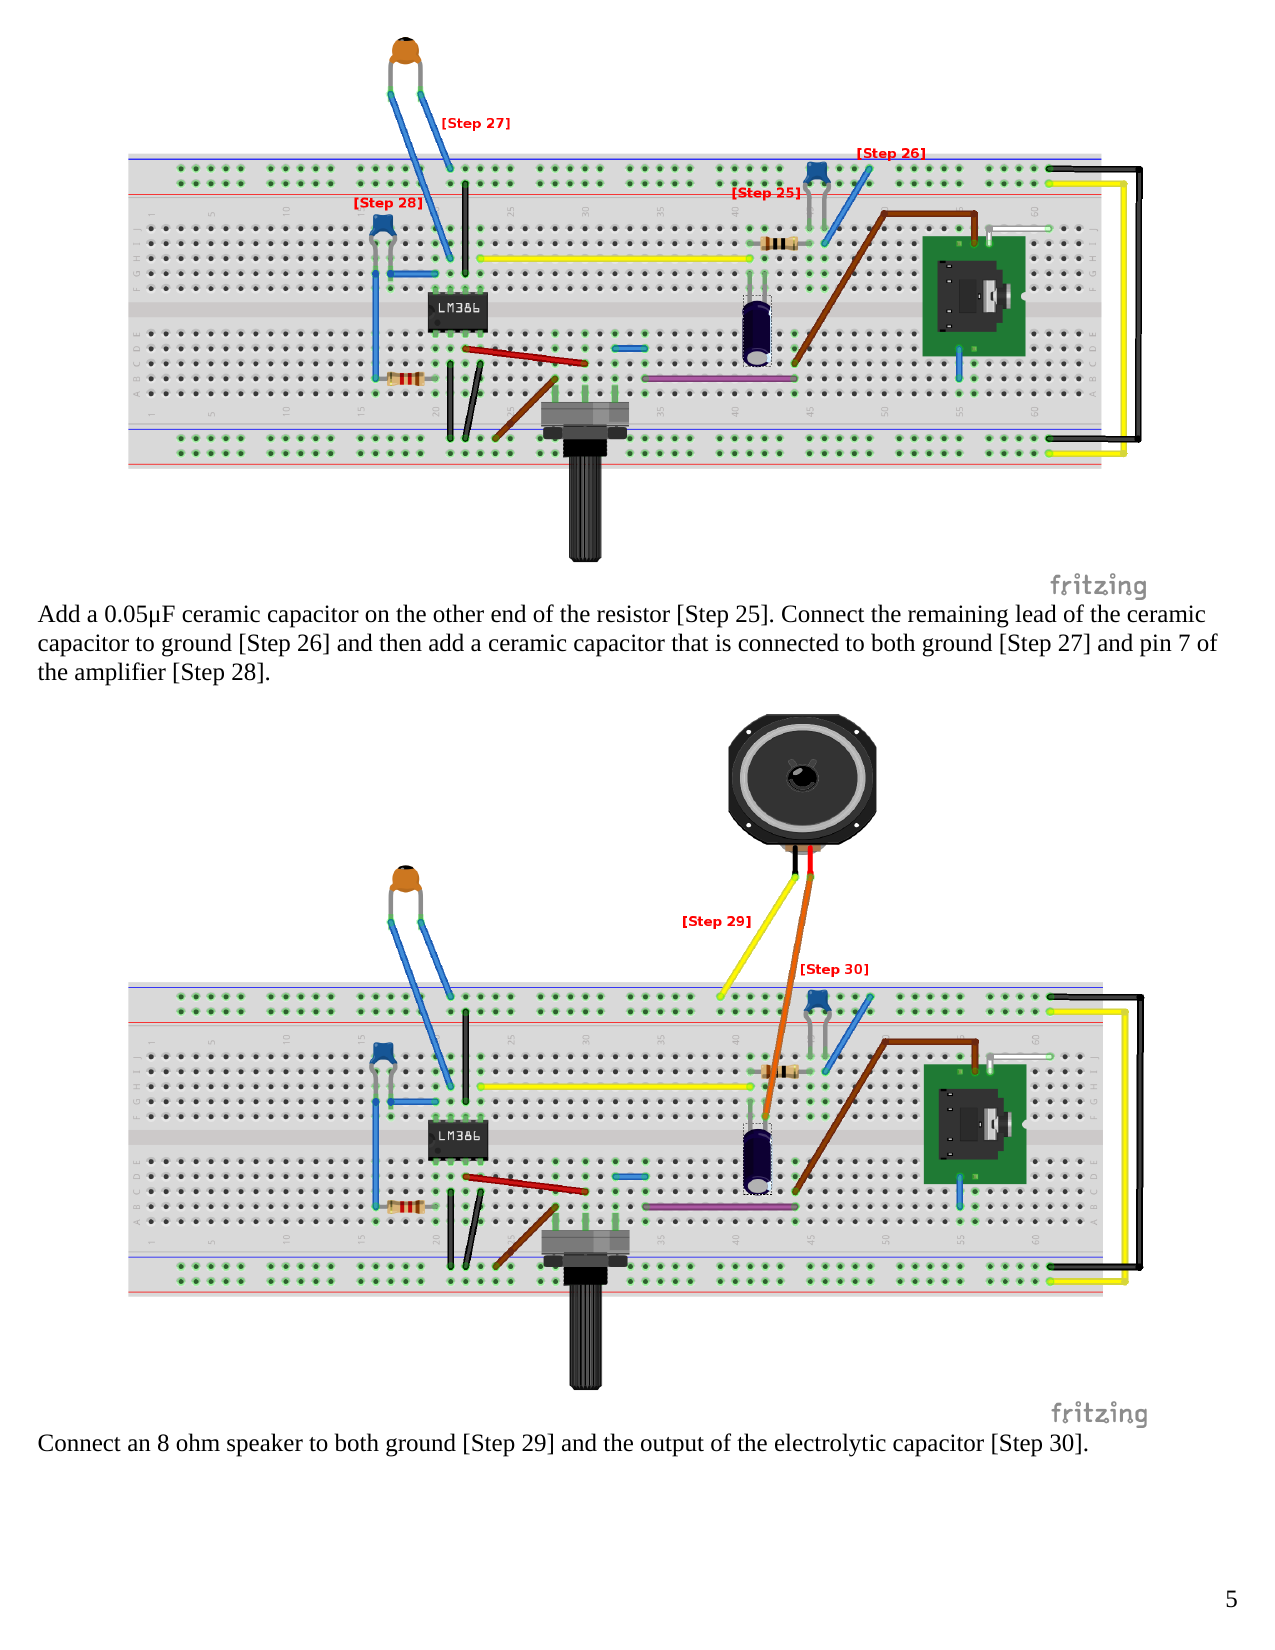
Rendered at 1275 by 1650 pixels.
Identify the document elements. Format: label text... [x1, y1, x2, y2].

picture [128, 37, 1147, 600]
text Connect an 8 ohm speaker to both ground [Step 29] and the output of the electrolytic capacitor [Step 30]. [37, 1428, 1237, 1456]
text Add a 0.05μF ceramic capacitor on the other end of the resistor [Step 25]. Connect the remaining lead of the ceramic capacitor to ground [Step 26] and then add a ceramic capacitor that is connected to both ground [Step 27] and pin 7 of the amplifier [Step 28]. [37, 600, 1237, 685]
picture [128, 714, 1147, 1428]
